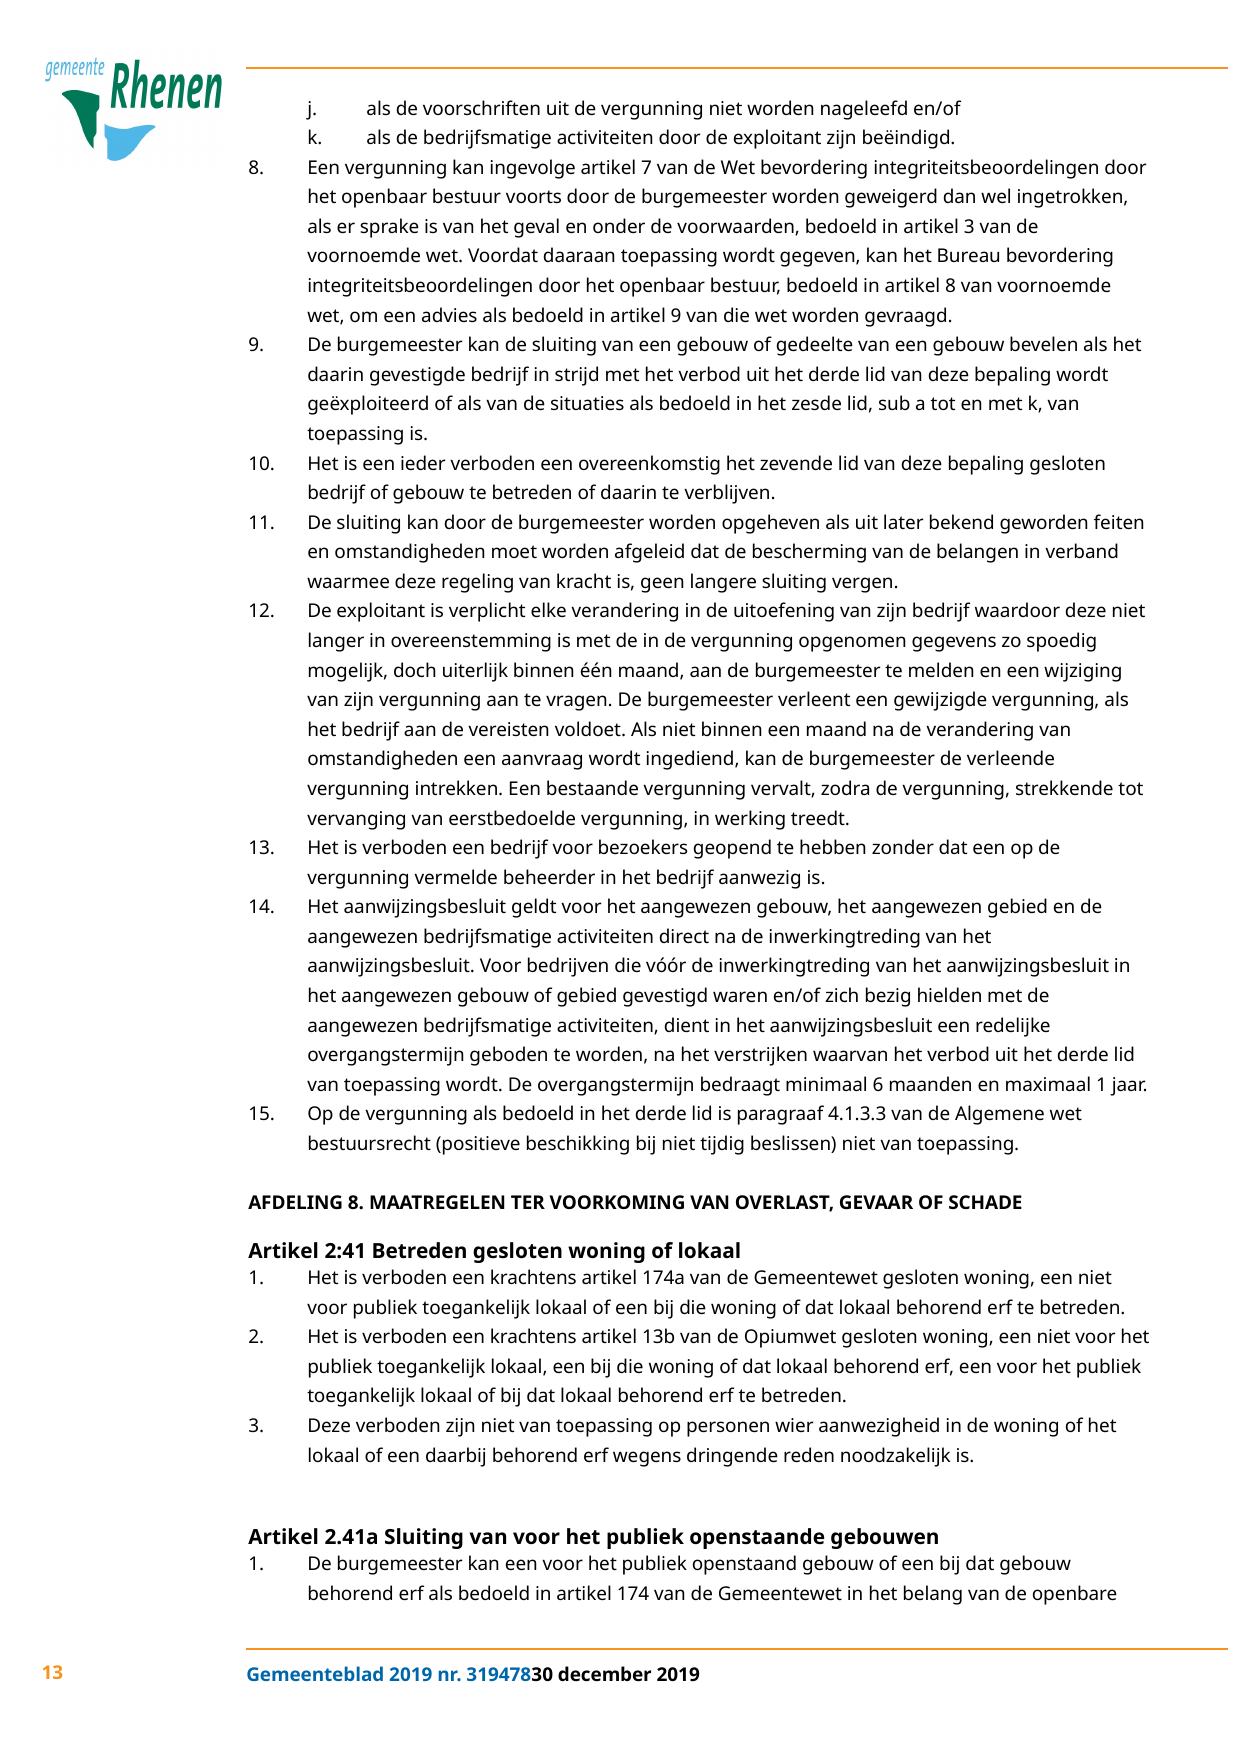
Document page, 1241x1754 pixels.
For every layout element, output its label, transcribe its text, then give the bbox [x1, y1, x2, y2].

list De burgemeester kan de sluiting van een gebouw of gedeelte van een gebouw bevelen als het daarin gevestigde bedrijf in strijd met het verbod uit het derde lid van deze bepaling wordt geëxploiteerd of als van de situaties als bedoeld in het zesde lid, sub a tot en met k, van toepassing is. [248, 331, 1152, 446]
picture [41, 47, 231, 172]
list Op de vergunning als bedoeld in het derde lid is paragraaf 4.1.3.3 van de Algemene wet bestuursrecht (positieve beschikking bij niet tijdig beslissen) niet van toepassing. [248, 1101, 1152, 1156]
list De exploitant is verplicht elke verandering in de uitoefening van zijn bedrijf waardoor deze niet langer in overeenstemming is met de in de vergunning opgenomen gegevens zo spoedig mogelijk, doch uiterlijk binnen één maand, aan de burgemeester te melden en een wijziging van zijn vergunning aan te vragen. De burgemeester verleent een gewijzigde vergunning, als het bedrijf aan de vereisten voldoet. Als niet binnen een maand na de verandering van omstandigheden een aanvraag wordt ingediend, kan de burgemeester de verleende vergunning intrekken. Een bestaande vergunning vervalt, zodra de vergunning, strekkende tot vervanging van eerstbedoelde vergunning, in werking treedt. [248, 598, 1152, 831]
list Het is verboden een krachtens artikel 13b van de Opiumwet gesloten woning, een niet voor het publiek toegankelijk lokaal, een bij die woning of dat lokaal behorend erf, een voor het publiek toegankelijk lokaal of bij dat lokaal behorend erf te betreden. [248, 1323, 1152, 1408]
text Artikel 2.41a Sluiting van voor het publiek openstaande gebouwen [248, 1522, 1152, 1550]
list Het is een ieder verboden een overeenkomstig het zevende lid van deze bepaling gesloten bedrijf of gebouw te betreden of daarin te verblijven. [248, 450, 1152, 505]
list Het aanwijzingsbesluit geldt voor het aangewezen gebouw, het aangewezen gebied en de aangewezen bedrijfsmatige activiteiten direct na de inwerkingtreding van het aanwijzingsbesluit. Voor bedrijven die vóór de inwerkingtreding van het aanwijzingsbesluit in het aangewezen gebouw of gebied gevestigd waren en/of zich bezig hielden met de aangewezen bedrijfsmatige activiteiten, dient in het aanwijzingsbesluit een redelijke overgangstermijn geboden te worden, na het verstrijken waarvan het verbod uit het derde lid van toepassing wordt. De overgangstermijn bedraagt minimaal 6 maanden en maximaal 1 jaar. [248, 893, 1152, 1097]
list als de bedrijfsmatige activiteiten door de exploitant zijn beëindigd. [307, 124, 1152, 150]
list Deze verboden zijn niet van toepassing op personen wier aanwezigheid in de woning of het lokaal of een daarbij behorend erf wegens dringende reden noodzakelijk is. [248, 1412, 1152, 1468]
list Een vergunning kan ingevolge artikel 7 van de Wet bevordering integriteitsbeoordelingen door het openbaar bestuur voorts door de burgemeester worden geweigerd dan wel ingetrokken, als er sprake is van het geval en onder de voorwaarden, bedoeld in artikel 3 van de voornoemde wet. Voordat daaraan toepassing wordt gegeven, kan het Bureau bevordering integriteitsbeoordelingen door het openbaar bestuur, bedoeld in artikel 8 van voornoemde wet, om een advies als bedoeld in artikel 9 van die wet worden gevraagd. [248, 154, 1152, 328]
text Artikel 2:41 Betreden gesloten woning of lokaal [248, 1236, 1152, 1264]
list De burgemeester kan een voor het publiek openstaand gebouw of een bij dat gebouw behorend erf als bedoeld in artikel 174 van de Gemeentewet in het belang van de openbare [248, 1550, 1152, 1606]
list De sluiting kan door de burgemeester worden opgeheven als uit later bekend geworden feiten en omstandigheden moet worden afgeleid dat de bescherming van de belangen in verband waarmee deze regeling van kracht is, geen langere sluiting vergen. [248, 509, 1152, 594]
text AFDELING 8. MAATREGELEN TER VOORKOMING VAN OVERLAST, GEVAAR OF SCHADE [248, 1189, 1152, 1215]
list Het is verboden een bedrijf voor bezoekers geopend te hebben zonder dat een op de vergunning vermelde beheerder in het bedrijf aanwezig is. [248, 834, 1152, 890]
list Het is verboden een krachtens artikel 174a van de Gemeentewet gesloten woning, een niet voor publiek toegankelijk lokaal of een bij die woning of dat lokaal behorend erf te betreden. [248, 1264, 1152, 1320]
list als de voorschriften uit de vergunning niet worden nageleefd en/of [307, 95, 1152, 121]
